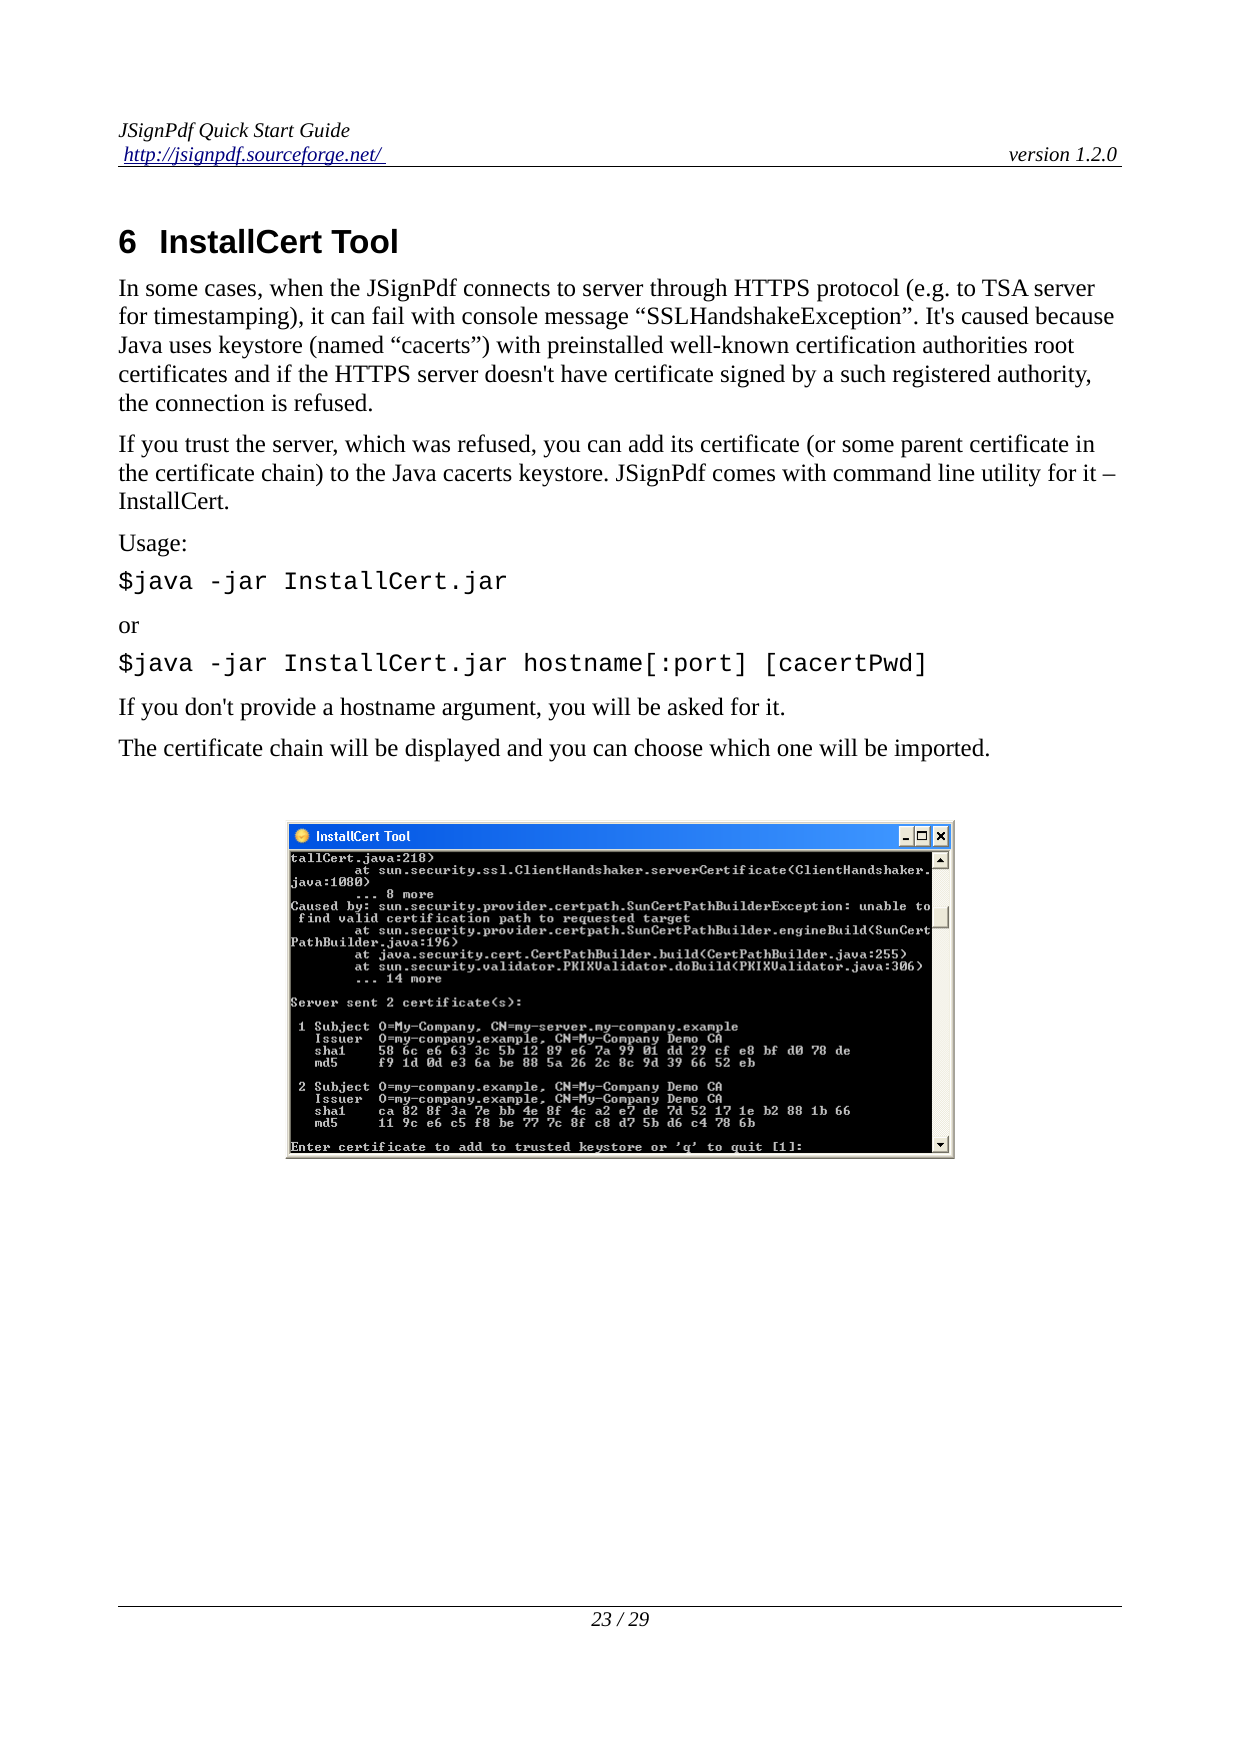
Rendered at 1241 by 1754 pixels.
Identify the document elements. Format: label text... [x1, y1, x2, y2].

text or [118, 610, 1122, 638]
text The certificate chain will be displayed and you can choose which one will be imported. [118, 733, 1122, 762]
text $java -jar InstallCert.jar hostname[:port] [cacertPwd] [118, 651, 1122, 679]
text If you don't provide a hostname argument, you will be asked for it. [118, 692, 1122, 721]
subtitle InstallCert Tool [118, 222, 1122, 260]
text Usage: [118, 528, 1122, 556]
text If you trust the server, which was refused, you can add its certificate (or some parent certificate in the certificate chain) to the Java cacerts keystore. JSignPdf comes with command line utility for it – InstallCert. [118, 429, 1122, 515]
picture [285, 820, 955, 1159]
text $java -jar InstallCert.jar [118, 569, 1122, 597]
text In some cases, when the JSignPdf connects to server through HTTPS protocol (e.g. to TSA server for timestamping), it can fail with console message “SSLHandshakeException”. It's caused because Java uses keystore (named “cacerts”) with preinstalled well-known certification authorities root certificates and if the HTTPS server doesn't have certificate signed by a such registered authority, the connection is refused. [118, 273, 1122, 416]
